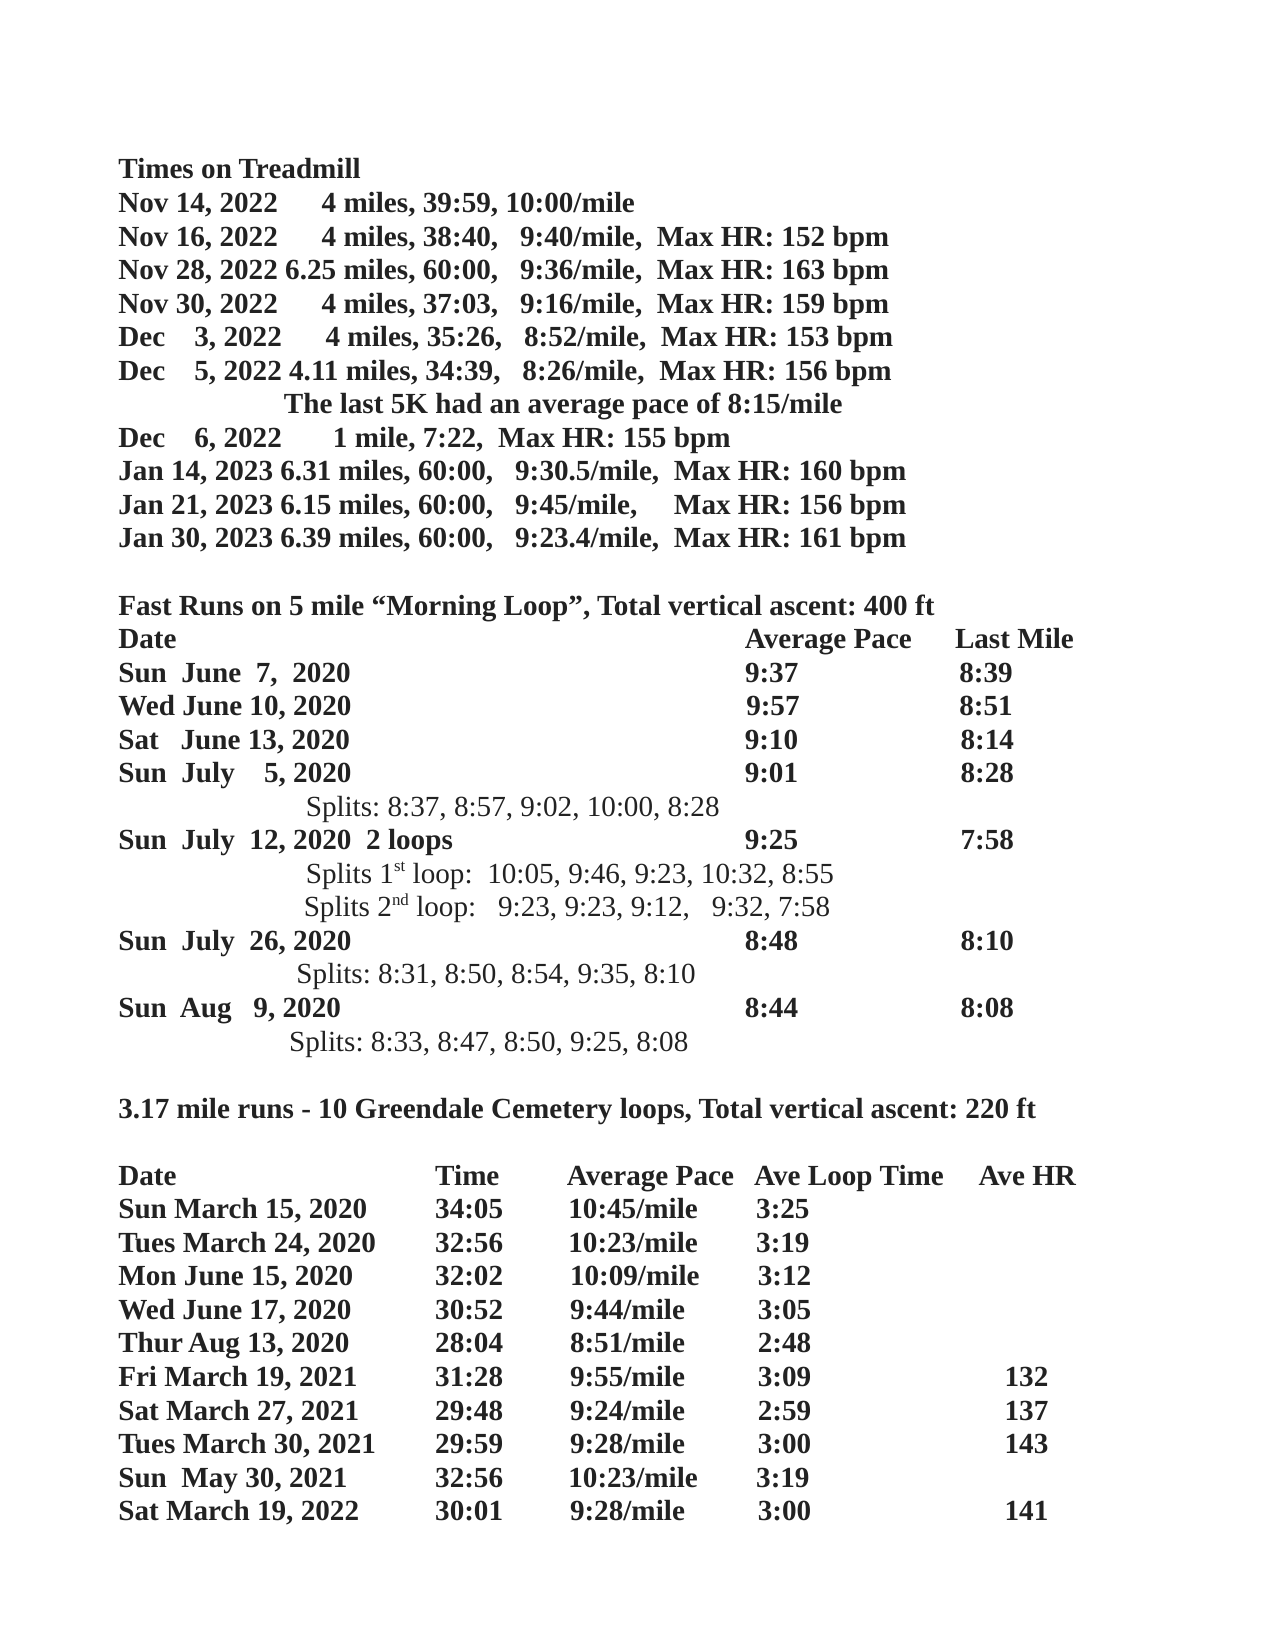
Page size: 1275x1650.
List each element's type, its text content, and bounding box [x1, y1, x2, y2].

text Dec 5, 2022 4.11 miles, 34:39, 8:26/mile, Max HR: 156 bpm [118, 353, 1161, 386]
text Dec 3, 2022 4 miles, 35:26, 8:52/mile, Max HR: 153 bpm [118, 319, 1161, 353]
text Sat June 13, 2020 9:10 8:14 Sun July 5, 2020 9:01 8:28 Splits: 8:37, 8:57, 9:02, 10:00, 8:28 Sun July 12, 2020 2 loops 9:25 7:58 Splits 1st loop: 10:05, 9:46, 9:23, 10:32, 8:55 [118, 722, 1161, 889]
list 3.17 mile runs - 10 Greendale Cemetery loops, Total vertical ascent: 220 ft [118, 1091, 1161, 1124]
text Tues March 24, 2020 32:56 10:23/mile 3:19 [118, 1225, 1161, 1258]
text Date Average Pace Last Mile [118, 621, 1161, 655]
text Times on Treadmill [118, 152, 1161, 185]
text Nov 30, 2022 4 miles, 37:03, 9:16/mile, Max HR: 159 bpm [118, 286, 1161, 319]
text Nov 14, 2022 4 miles, 39:59, 10:00/mile [118, 185, 1161, 219]
text Mon June 15, 2020 32:02 10:09/mile 3:12 [118, 1258, 1161, 1292]
text Sat March 27, 2021 29:48 9:24/mile 2:59 137 [118, 1393, 1161, 1426]
text Jan 21, 2023 6.15 miles, 60:00, 9:45/mile, Max HR: 156 bpm [118, 487, 1161, 521]
text Sun Aug 9, 2020 8:44 8:08 Splits: 8:33, 8:47, 8:50, 9:25, 8:08 [118, 990, 1161, 1057]
text The last 5K had an average pace of 8:15/mile [118, 386, 1161, 420]
text Sun May 30, 2021 32:56 10:23/mile 3:19 [118, 1460, 1161, 1493]
text Sun March 15, 2020 34:05 10:45/mile 3:25 [118, 1191, 1161, 1225]
text Sun July 26, 2020 8:48 8:10 Splits: 8:31, 8:50, 8:54, 9:35, 8:10 [118, 923, 1161, 990]
text Sat March 19, 2022 30:01 9:28/mile 3:00 141 [118, 1493, 1161, 1527]
text Jan 14, 2023 6.31 miles, 60:00, 9:30.5/mile, Max HR: 160 bpm [118, 453, 1161, 487]
text Jan 30, 2023 6.39 miles, 60:00, 9:23.4/mile, Max HR: 161 bpm [118, 521, 1161, 554]
text Fri March 19, 2021 31:28 9:55/mile 3:09 132 [118, 1359, 1161, 1393]
text Dec 6, 2022 1 mile, 7:22, Max HR: 155 bpm [118, 420, 1161, 453]
text Sun June 7, 2020 9:37 8:39 [118, 655, 1161, 688]
text Fast Runs on 5 mile “Morning Loop”, Total vertical ascent: 400 ft [118, 588, 1161, 621]
text Splits 2nd loop: 9:23, 9:23, 9:12, 9:32, 7:58 [118, 889, 1161, 923]
text Nov 28, 2022 6.25 miles, 60:00, 9:36/mile, Max HR: 163 bpm [118, 252, 1161, 286]
text Date Time Average Pace Ave Loop Time Ave HR [118, 1158, 1161, 1191]
text Wed June 17, 2020 30:52 9:44/mile 3:05 [118, 1292, 1161, 1326]
text Nov 16, 2022 4 miles, 38:40, 9:40/mile, Max HR: 152 bpm [118, 219, 1161, 252]
text Tues March 30, 2021 29:59 9:28/mile 3:00 143 [118, 1426, 1161, 1460]
text Thur Aug 13, 2020 28:04 8:51/mile 2:48 [118, 1326, 1161, 1359]
text Wed June 10, 2020 9:57 8:51 [118, 688, 1161, 722]
